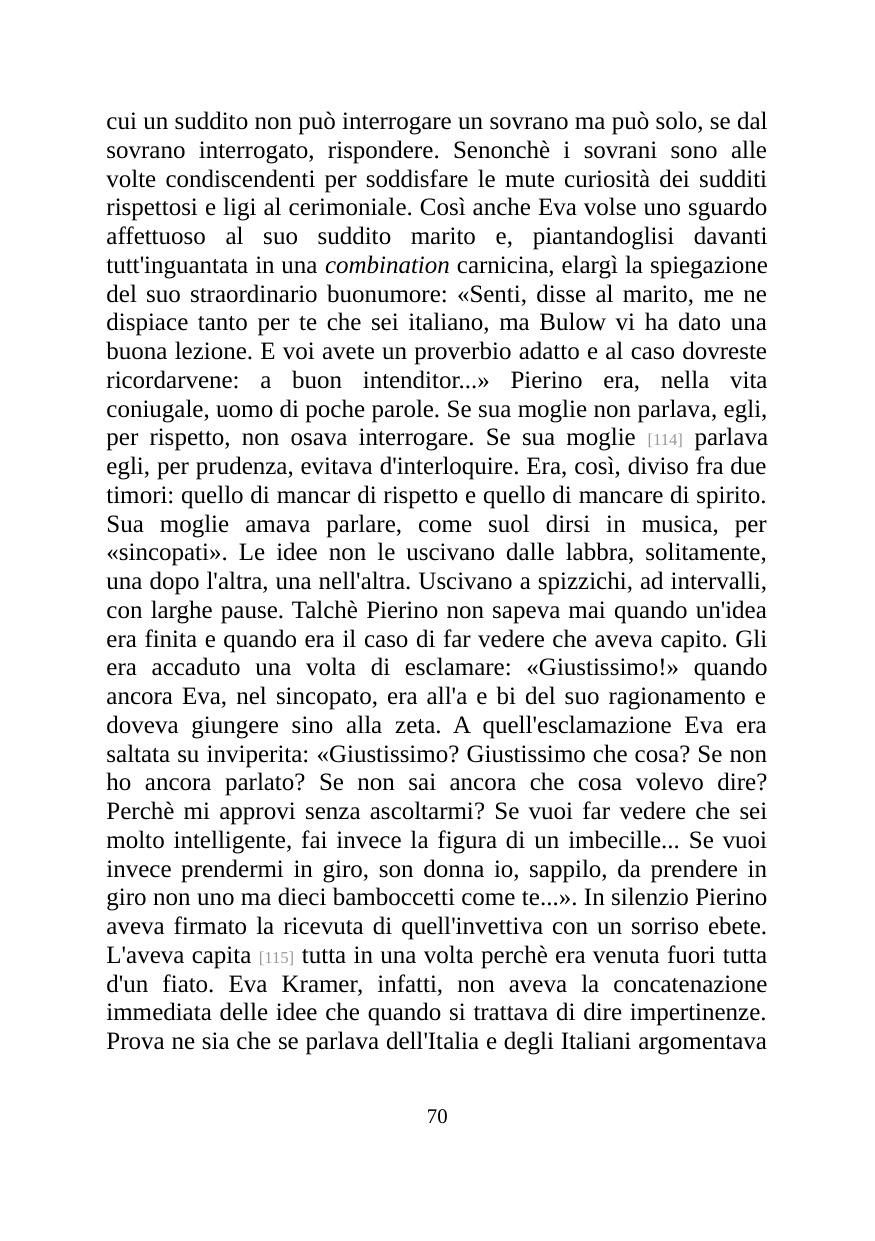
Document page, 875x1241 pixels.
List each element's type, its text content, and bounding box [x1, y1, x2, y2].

text cui un suddito non può interrogare un sovrano ma può solo, se dal sovrano interrogato, rispondere. Senonchè i sovrani sono alle volte condiscendenti per soddisfare le mute curiosità dei sudditi rispettosi e ligi al cerimoniale. Così anche Eva volse uno sguardo affettuoso al suo suddito marito e, piantandoglisi davanti tutt'inguantata in una combination carnicina, elargì la spiegazione del suo straordinario buonumore: «Senti, disse al marito, me ne dispiace tanto per te che sei italiano, ma Bulow vi ha dato una buona lezione. E voi avete un proverbio adatto e al caso dovreste ricordarvene: a buon intenditor...» Pierino era, nella vita coniugale, uomo di poche parole. Se sua moglie non parlava, egli, per rispetto, non osava interrogare. Se sua moglie [114] parlava egli, per prudenza, evitava d'interloquire. Era, così, diviso fra due timori: quello di mancar di rispetto e quello di mancare di spirito. Sua moglie amava parlare, come suol dirsi in musica, per «sincopati». Le idee non le uscivano dalle labbra, solitamente, una dopo l'altra, una nell'altra. Uscivano a spizzichi, ad intervalli, con larghe pause. Talchè Pierino non sapeva mai quando un'idea era finita e quando era il caso di far vedere che aveva capito. Gli era accaduto una volta di esclamare: «Giustissimo!» quando ancora Eva, nel sincopato, era all'a e bi del suo ragionamento e doveva giungere sino alla zeta. A quell'esclamazione Eva era saltata su inviperita: «Giustissimo? Giustissimo che cosa? Se non ho ancora parlato? Se non sai ancora che cosa volevo dire? Perchè mi approvi senza ascoltarmi? Se vuoi far vedere che sei molto intelligente, fai invece la figura di un imbecille... Se vuoi invece prendermi in giro, son donna io, sappilo, da prendere in giro non uno ma dieci bamboccetti come te...». In silenzio Pierino aveva firmato la ricevuta di quell'invettiva con un sorriso ebete. L'aveva capita [115] tutta in una volta perchè era venuta fuori tutta d'un fiato. Eva Kramer, infatti, non aveva la concatenazione immediata delle idee che quando si trattava di dire impertinenze. Prova ne sia che se parlava dell'Italia e degli Italiani argomentava [106, 106, 768, 1055]
